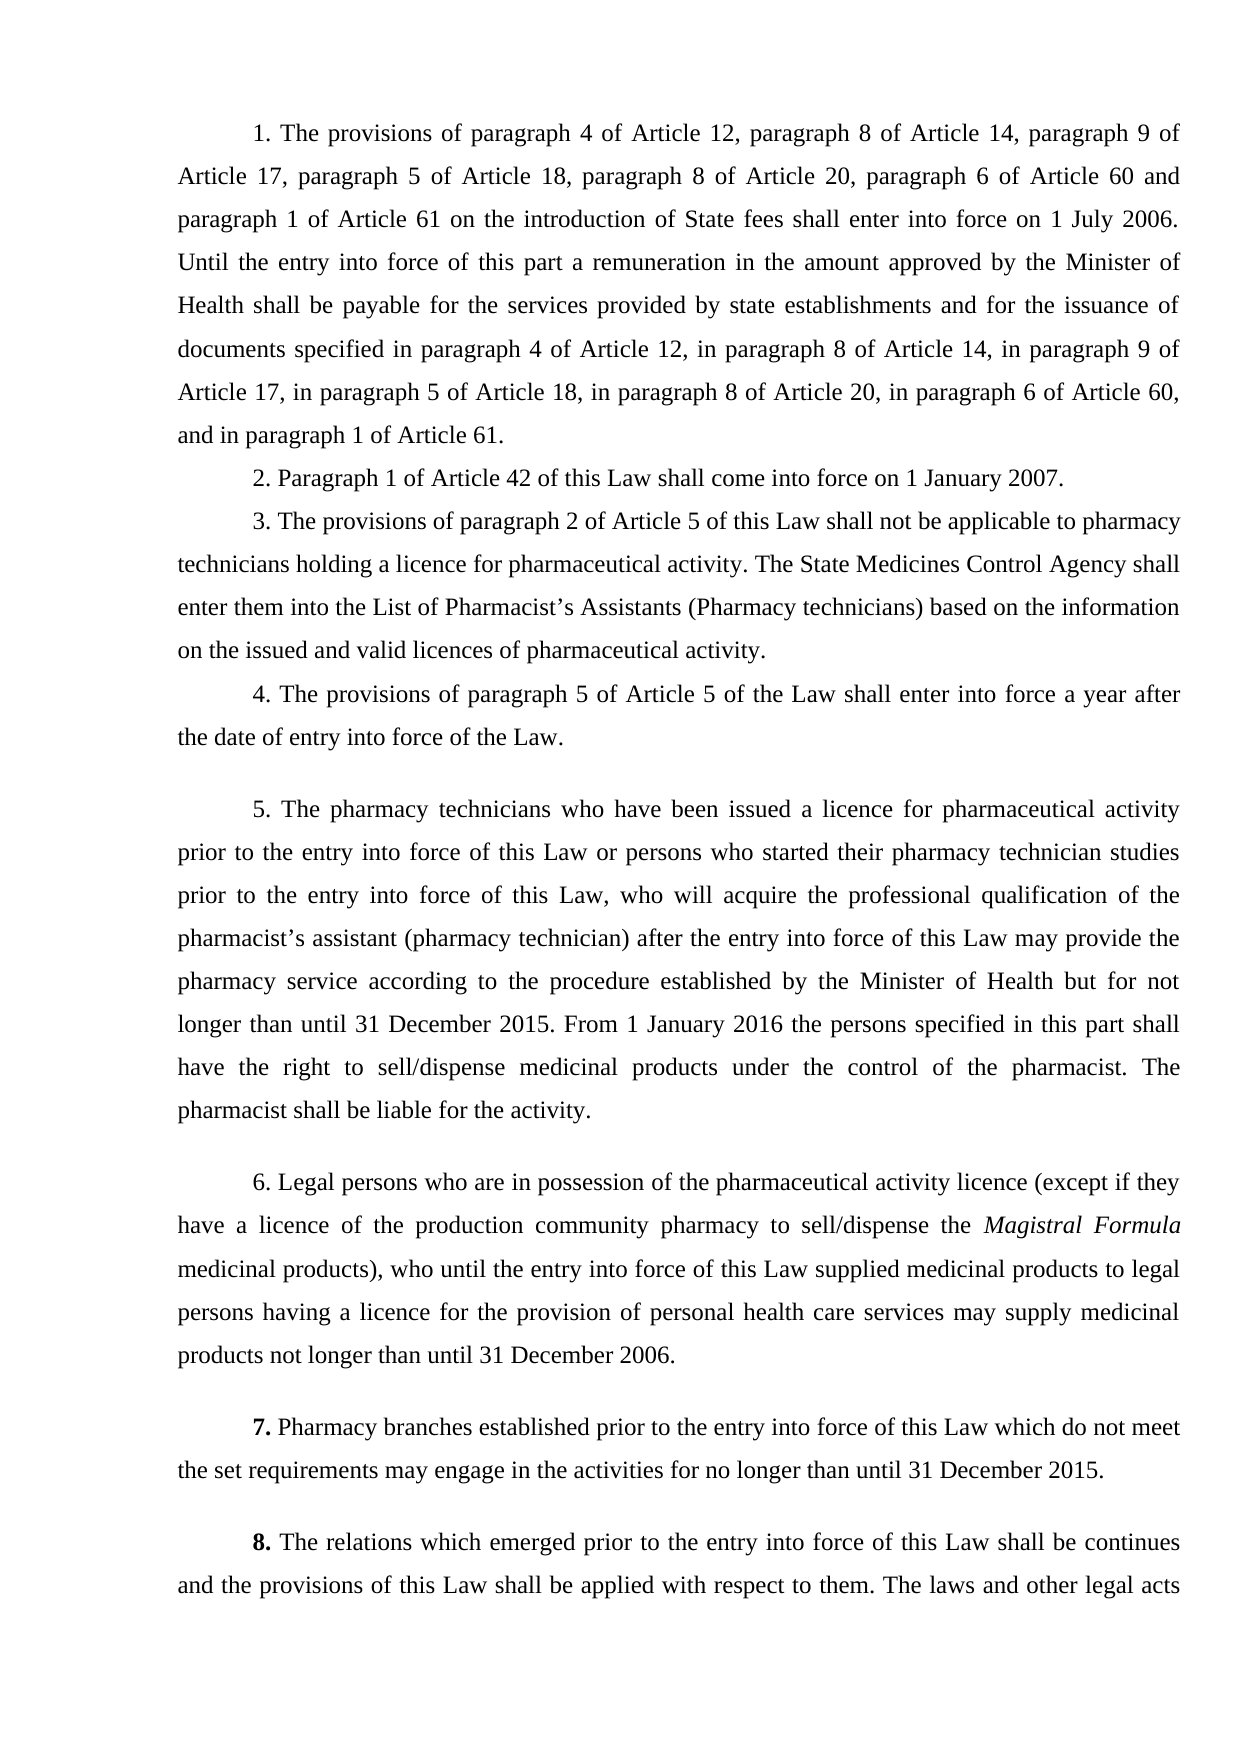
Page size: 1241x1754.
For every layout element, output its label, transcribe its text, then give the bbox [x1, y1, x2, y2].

text 7. Pharmacy branches established prior to the entry into force of this Law which do not meet the set requirements may engage in the activities for no longer than until 31 December 2015. [177, 1412, 1181, 1484]
text 4. The provisions of paragraph 5 of Article 5 of the Law shall enter into force a year after the date of entry into force of the Law. [177, 679, 1181, 751]
text 8. The relations which emerged prior to the entry into force of this Law shall be continues and the provisions of this Law shall be applied with respect to them. The laws and other legal acts [177, 1527, 1181, 1599]
text 3. The provisions of paragraph 2 of Article 5 of this Law shall not be applicable to pharmacy technicians holding a licence for pharmaceutical activity. The State Medicines Control Agency shall enter them into the List of Pharmacist’s Assistants (Pharmacy technicians) based on the information on the issued and valid licences of pharmaceutical activity. [177, 506, 1181, 664]
text 6. Legal persons who are in possession of the pharmaceutical activity licence (except if they have a licence of the production community pharmacy to sell/dispense the Magistral Formula medicinal products), who until the entry into force of this Law supplied medicinal products to legal persons having a licence for the provision of personal health care services may supply medicinal products not longer than until 31 December 2006. [177, 1167, 1181, 1369]
text 5. The pharmacy technicians who have been issued a licence for pharmaceutical activity prior to the entry into force of this Law or persons who started their pharmacy technician studies prior to the entry into force of this Law, who will acquire the professional qualification of the pharmacist’s assistant (pharmacy technician) after the entry into force of this Law may provide the pharmacy service according to the procedure established by the Minister of Health but for not longer than until 31 December 2015. From 1 January 2016 the persons specified in this part shall have the right to sell/dispense medicinal products under the control of the pharmacist. The pharmacist shall be liable for the activity. [177, 794, 1181, 1124]
text 1. The provisions of paragraph 4 of Article 12, paragraph 8 of Article 14, paragraph 9 of Article 17, paragraph 5 of Article 18, paragraph 8 of Article 20, paragraph 6 of Article 60 and paragraph 1 of Article 61 on the introduction of State fees shall enter into force on 1 July 2006. Until the entry into force of this part a remuneration in the amount approved by the Minister of Health shall be payable for the services provided by state establishments and for the issuance of documents specified in paragraph 4 of Article 12, in paragraph 8 of Article 14, in paragraph 9 of Article 17, in paragraph 5 of Article 18, in paragraph 8 of Article 20, in paragraph 6 of Article 60, and in paragraph 1 of Article 61. [177, 118, 1181, 449]
text 2. Paragraph 1 of Article 42 of this Law shall come into force on 1 January 2007. [177, 463, 1181, 492]
